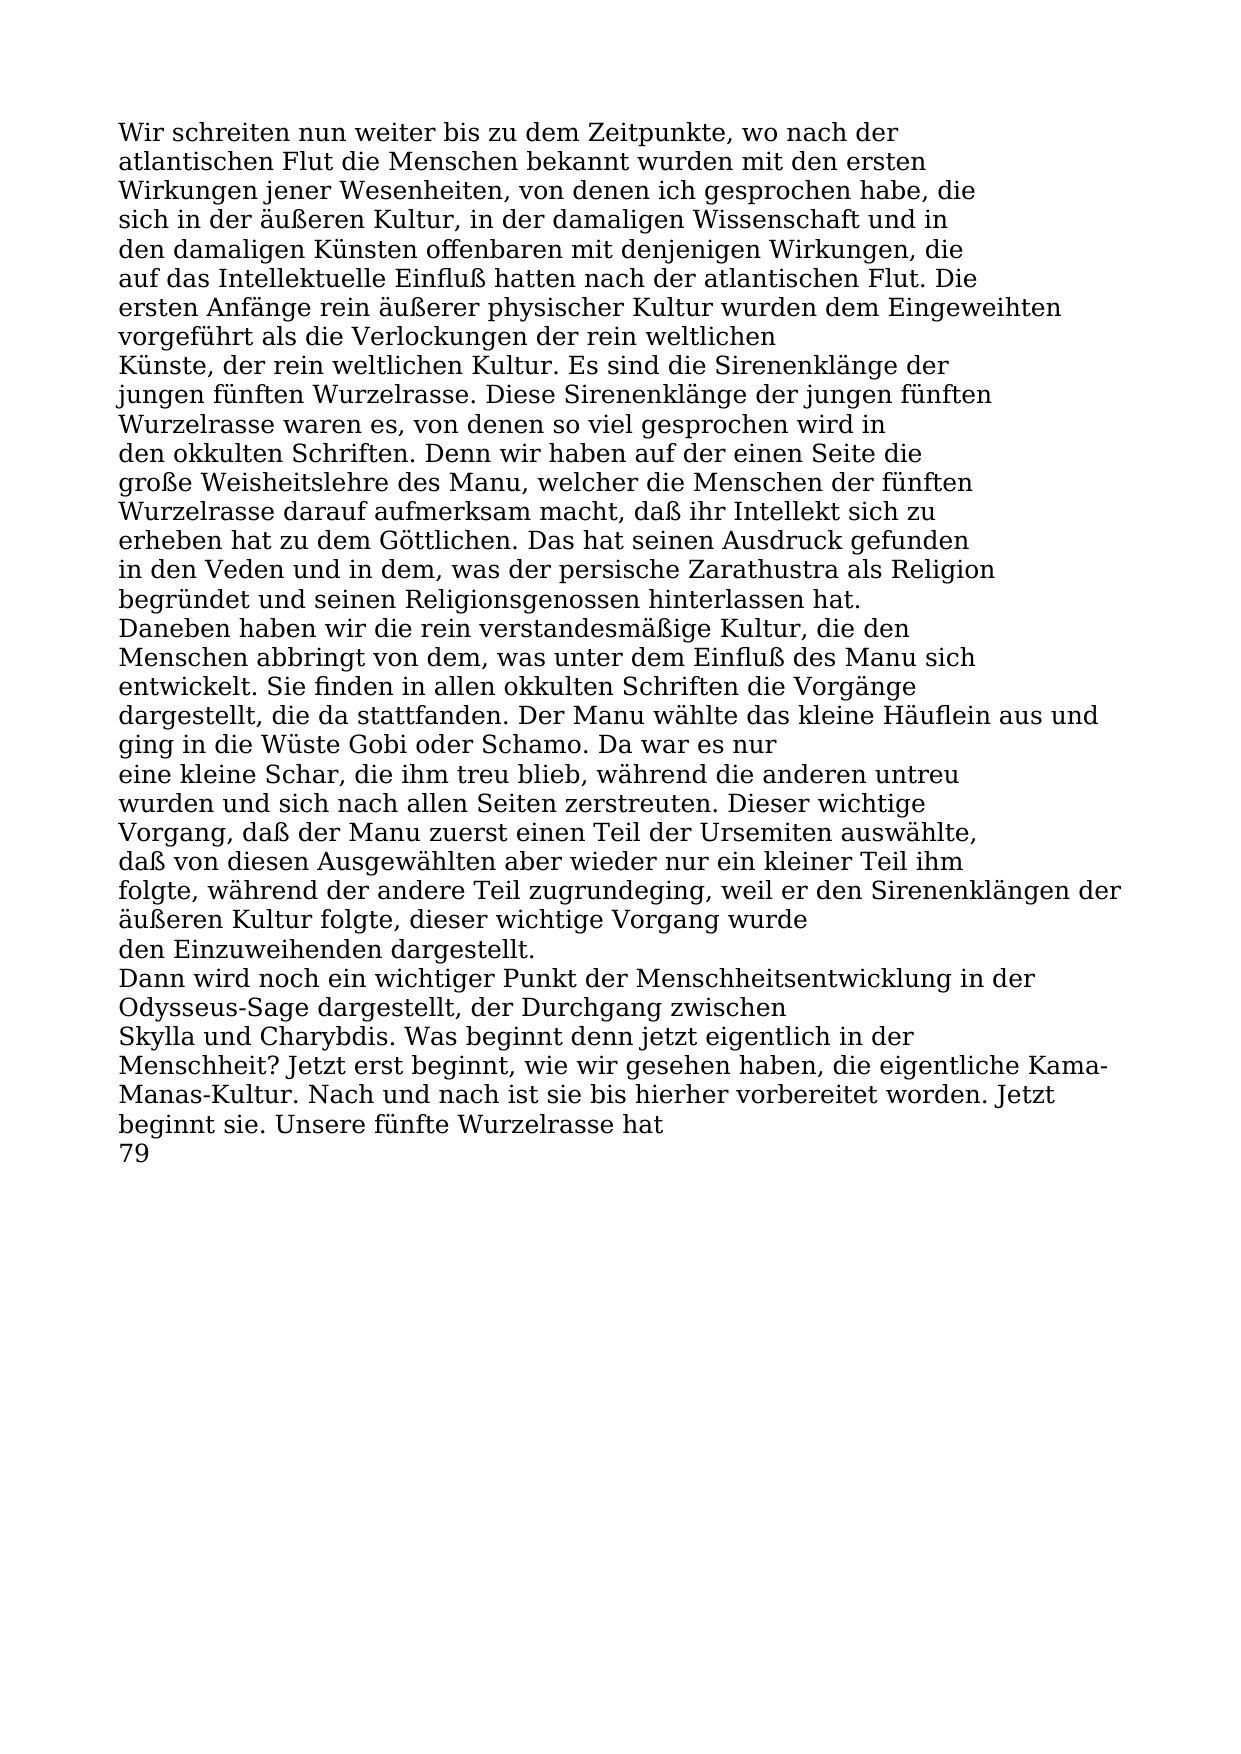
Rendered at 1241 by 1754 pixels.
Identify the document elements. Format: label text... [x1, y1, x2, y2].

text den damaligen Künsten offenbaren mit denjenigen Wirkungen, die [118, 235, 1122, 264]
text daß von diesen Ausgewählten aber wieder nur ein kleiner Teil ihm [118, 847, 1122, 876]
text den Einzuweihenden dargestellt. [118, 935, 1122, 964]
text große Weisheitslehre des Manu, welcher die Menschen der fünften [118, 468, 1122, 497]
text wurden und sich nach allen Seiten zerstreuten. Dieser wichtige [118, 789, 1122, 818]
text entwickelt. Sie finden in allen okkulten Schriften die Vorgänge [118, 672, 1122, 701]
text 79 [118, 1139, 1122, 1168]
text Wirkungen jener Wesenheiten, von denen ich gesprochen habe, die [118, 176, 1122, 206]
text folgte, während der andere Teil zugrundeging, weil er den Sirenenklängen der äußeren Kultur folgte, dieser wichtige Vorgang wurde [118, 876, 1122, 935]
text Dann wird noch ein wichtiger Punkt der Menschheitsentwicklung in der Odysseus-Sage dargestellt, der Durchgang zwischen [118, 964, 1122, 1022]
text ersten Anfänge rein äußerer physischer Kultur wurden dem Eingeweihten vorgeführt als die Verlockungen der rein weltlichen [118, 293, 1122, 351]
text Wir schreiten nun weiter bis zu dem Zeitpunkte, wo nach der [118, 118, 1122, 147]
text Skylla und Charybdis. Was beginnt denn jetzt eigentlich in der [118, 1022, 1122, 1051]
text Menschen abbringt von dem, was unter dem Einfluß des Manu sich [118, 643, 1122, 672]
text atlantischen Flut die Menschen bekannt wurden mit den ersten [118, 147, 1122, 176]
text jungen fünften Wurzelrasse. Diese Sirenenklänge der jungen fünften Wurzelrasse waren es, von denen so viel gesprochen wird in [118, 381, 1122, 439]
text erheben hat zu dem Göttlichen. Das hat seinen Ausdruck gefunden [118, 526, 1122, 556]
text Vorgang, daß der Manu zuerst einen Teil der Ursemiten auswählte, [118, 818, 1122, 847]
text den okkulten Schriften. Denn wir haben auf der einen Seite die [118, 439, 1122, 468]
text dargestellt, die da stattfanden. Der Manu wählte das kleine Häuflein aus und ging in die Wüste Gobi oder Schamo. Da war es nur [118, 701, 1122, 760]
text sich in der äußeren Kultur, in der damaligen Wissenschaft und in [118, 206, 1122, 235]
text auf das Intellektuelle Einfluß hatten nach der atlantischen Flut. Die [118, 264, 1122, 293]
text Wurzelrasse darauf aufmerksam macht, daß ihr Intellekt sich zu [118, 497, 1122, 526]
text Daneben haben wir die rein verstandesmäßige Kultur, die den [118, 614, 1122, 643]
text Künste, der rein weltlichen Kultur. Es sind die Sirenenklänge der [118, 351, 1122, 381]
text Menschheit? Jetzt erst beginnt, wie wir gesehen haben, die eigentliche Kama-Manas-Kultur. Nach und nach ist sie bis hierher vorbereitet worden. Jetzt beginnt sie. Unsere fünfte Wurzelrasse hat [118, 1051, 1122, 1139]
text eine kleine Schar, die ihm treu blieb, während die anderen untreu [118, 760, 1122, 789]
text in den Veden und in dem, was der persische Zarathustra als Religion begründet und seinen Religionsgenossen hinterlassen hat. [118, 556, 1122, 614]
